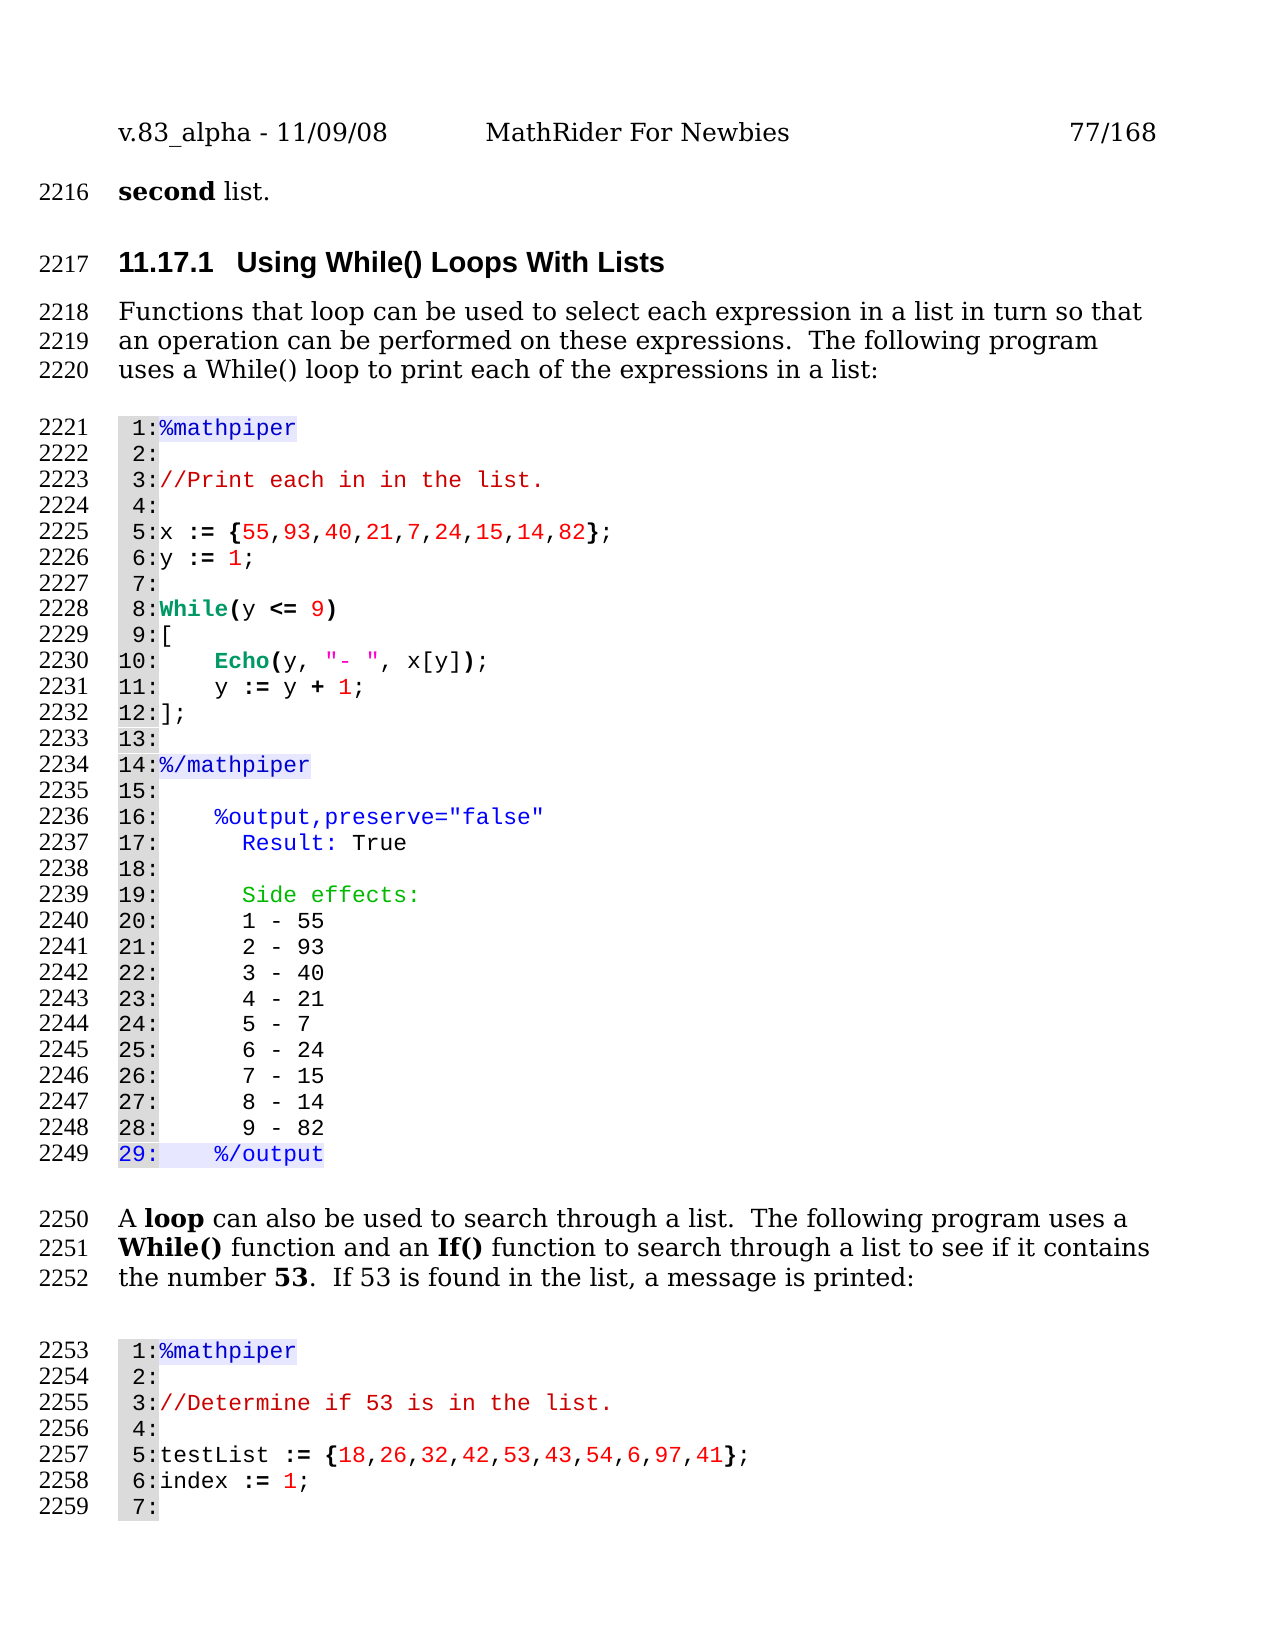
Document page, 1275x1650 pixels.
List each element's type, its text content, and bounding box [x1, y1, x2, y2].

text 8:While(y <= 9) [118, 598, 1157, 624]
text 2: [118, 442, 1157, 468]
text Functions that loop can be used to select each expression in a list in turn so that an operation can be performed on these expressions. The following program uses a While() loop to print each of the expressions in a list: [118, 297, 1157, 384]
text 14:%/mathpiper [118, 753, 1157, 779]
text 28: 9 - 82 [118, 1117, 1157, 1142]
text second list. [118, 177, 1157, 206]
text 19: Side effects: [118, 883, 1157, 909]
text 5:x := {55,93,40,21,7,24,15,14,82}; [118, 520, 1157, 546]
text 7: [118, 572, 1157, 598]
text 29: %/output [118, 1142, 1157, 1168]
text 27: 8 - 14 [118, 1091, 1157, 1117]
text A loop can also be used to search through a list. The following program uses a While() function and an If() function to search through a list to see if it contains the number 53. If 53 is found in the list, a message is printed: [118, 1204, 1157, 1292]
text 10: Echo(y, "- ", x[y]); [118, 650, 1157, 676]
text 12:]; [118, 702, 1157, 727]
text 15: [118, 779, 1157, 805]
subtitle Using While() Loops With Lists [118, 245, 1157, 279]
text 1:%mathpiper [118, 1339, 1157, 1365]
text 23: 4 - 21 [118, 987, 1157, 1013]
text 22: 3 - 40 [118, 961, 1157, 987]
text 11: y := y + 1; [118, 676, 1157, 702]
text 1:%mathpiper [118, 416, 1157, 442]
text 6:index := 1; [118, 1469, 1157, 1495]
text 17: Result: True [118, 831, 1157, 857]
text 2: [118, 1365, 1157, 1391]
text 3://Print each in in the list. [118, 468, 1157, 494]
text 13: [118, 727, 1157, 753]
text 16: %output,preserve="false" [118, 805, 1157, 831]
text 9:[ [118, 624, 1157, 650]
text 3://Determine if 53 is in the list. [118, 1391, 1157, 1417]
text 4: [118, 494, 1157, 520]
text 26: 7 - 15 [118, 1065, 1157, 1091]
text 6:y := 1; [118, 546, 1157, 572]
text 24: 5 - 7 [118, 1013, 1157, 1039]
text 18: [118, 857, 1157, 883]
text 20: 1 - 55 [118, 909, 1157, 935]
text 4: [118, 1417, 1157, 1443]
text 5:testList := {18,26,32,42,53,43,54,6,97,41}; [118, 1443, 1157, 1469]
text 7: [118, 1495, 1157, 1521]
text 21: 2 - 93 [118, 935, 1157, 961]
text 25: 6 - 24 [118, 1039, 1157, 1065]
